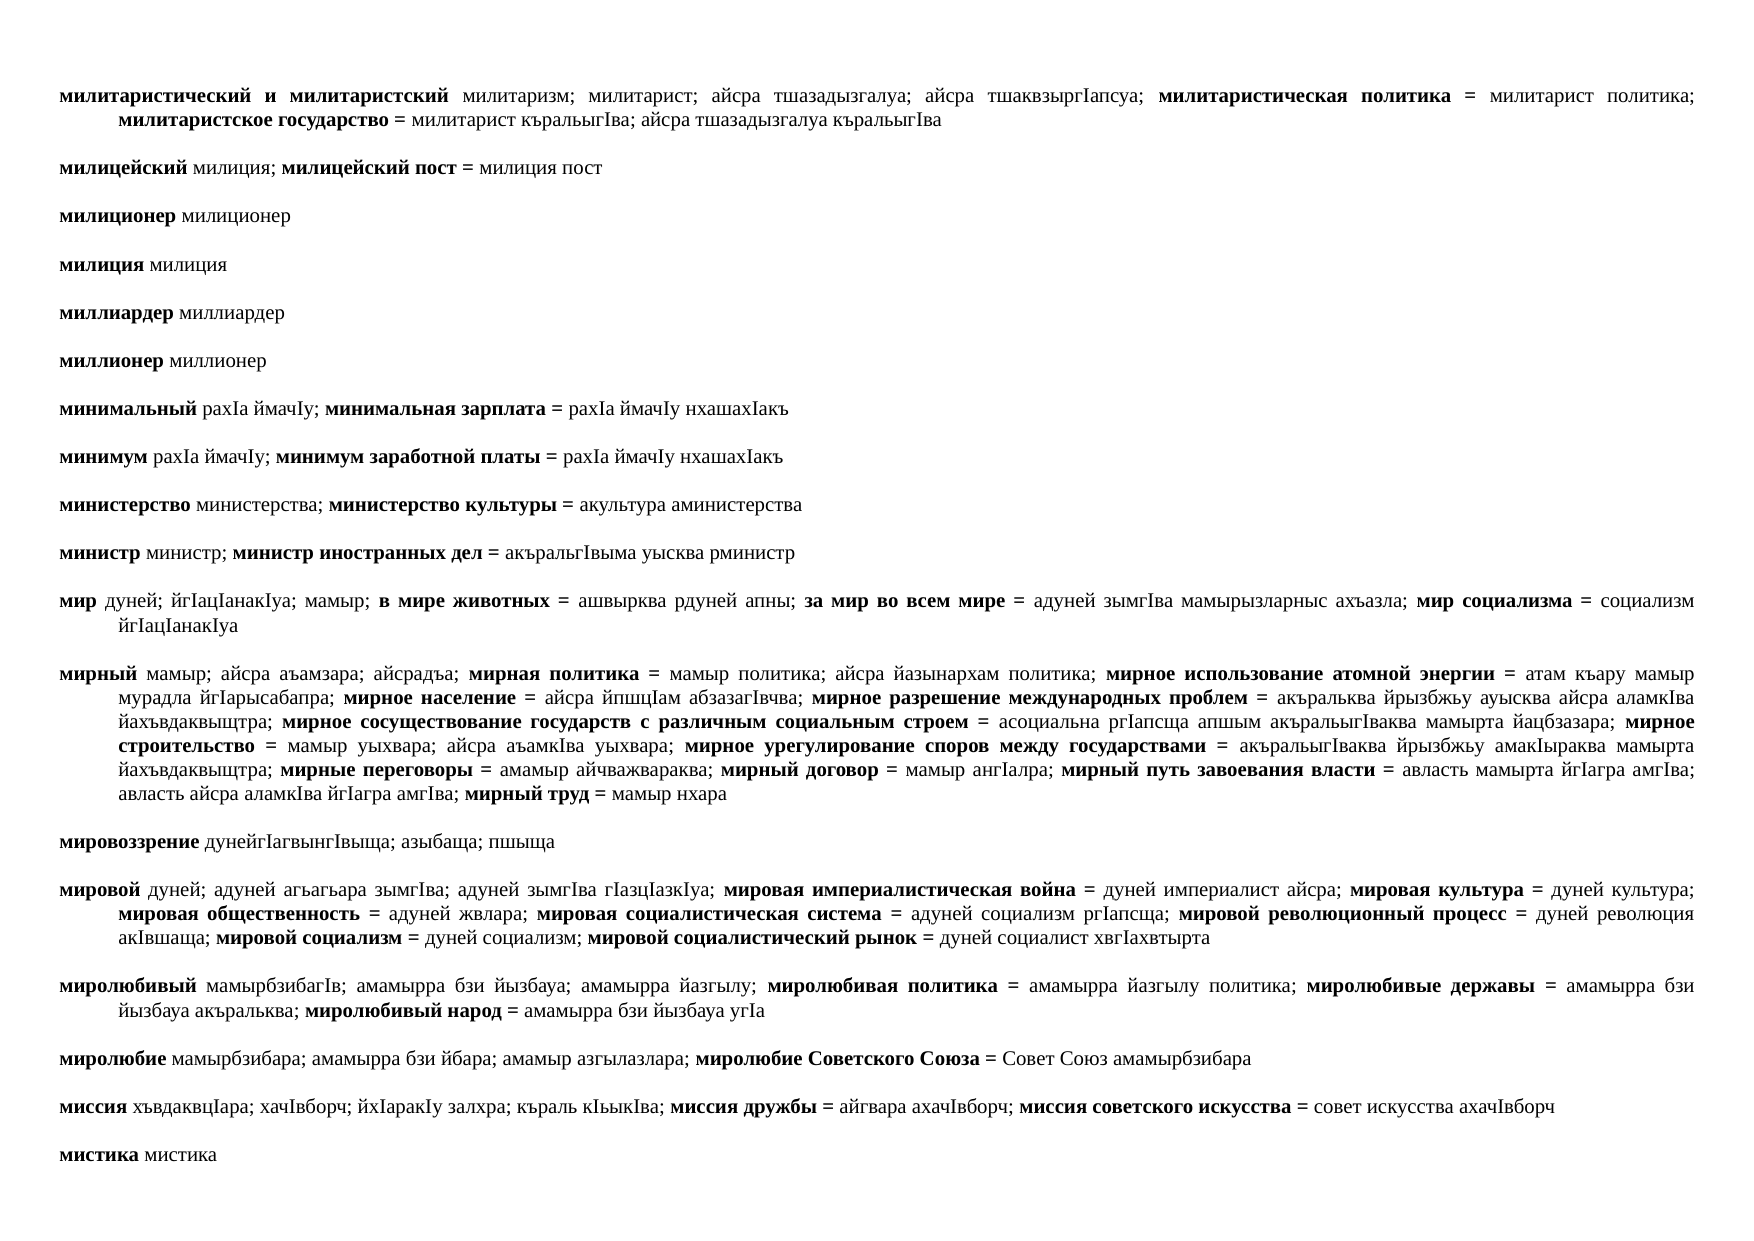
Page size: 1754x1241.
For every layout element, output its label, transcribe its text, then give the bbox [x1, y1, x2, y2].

text миссия хъвдаквцIара; хачIвборч; йхIаракIу залхра; къраль кIьыкIва; миссия дружбы = айгвара ахачIвборч; миссия советского искусства = совет искусства ахачIвборч [59, 1094, 1695, 1118]
text минимум рахIа ймачIу; минимум заработной платы = рахIа ймачIу нхашахIакъ [59, 444, 1695, 468]
text минимальный рахIа ймачIу; минимальная зарплата = рахIа ймачIу нхашахIакъ [59, 396, 1695, 420]
text министерство министерства; министерство культуры = акультура аминистерства [59, 492, 1695, 516]
text мировой дуней; адуней агьагьара зымгIва; адуней зымгIва гIазцIазкIуа; мировая империалистическая война = дуней империалист айсра; мировая культура = дуней культура; мировая общественность = адуней жвлара; мировая социалистическая система = адуней социализм ргIапсща; мировой революционный процесс = дуней революция акIвшаща; мировой социализм = дуней социализм; мировой социалистический рынок = дуней социалист хвгIахвтырта [59, 877, 1695, 949]
text мир дуней; йгIацIанакIуа; мамыр; в мире животных = ашвырква рдуней апны; за мир во всем мире = адуней зымгIва мамырызларныс ахъазла; мир социализма = социализм йгIацIанакIуа [59, 588, 1695, 637]
text мировоззрение дунейгIагвынгIвыща; азыбаща; пшыща [59, 829, 1695, 853]
text мирный мамыр; айсра аъамзара; айсрадъа; мирная политика = мамыр политика; айсра йазынархам политика; мирное использование атомной энергии = атам къару мамыр мурадла йгIарысабапра; мирное население = айсра йпшцIам абзазагIвчва; мирное разрешение международных проблем = акъральква йрызбжьу ауысква айсра аламкIва йахъвдаквыщтра; мирное сосуществование государств с различным социальным строем = асоциальна ргIапсща апшым акъральыгIваква мамырта йацбзазара; мирное строительство = мамыр уыхвара; айсра аъамкIва уыхвара; мирное урегулирование споров между государствами = акъральыгIваква йрызбжьу амакIыраква мамырта йахъвдаквыщтра; мирные переговоры = амамыр айчважвараква; мирный договор = мамыр ангIалра; мирный путь завоевания власти = авласть мамырта йгIагра амгIва; авласть айсра аламкIва йгIагра амгIва; мирный труд = мамыр нхара [59, 661, 1695, 805]
text миллиардер миллиардер [59, 300, 1695, 324]
text министр министр; министр иностранных дел = акъральгIвыма уысква рминистр [59, 540, 1695, 564]
text милицейский милиция; милицейский пост = милиция пост [59, 155, 1695, 179]
text милиция милиция [59, 252, 1695, 276]
text миролюбие мамырбзибара; амамырра бзи йбара; амамыр азгылазлара; миролюбие Советского Союза = Совет Союз амамырбзибара [59, 1046, 1695, 1070]
text милиционер милиционер [59, 203, 1695, 227]
text милитаристический и милитаристский милитаризм; милитарист; айсра тшазадызгалуа; айсра тшаквзыргIапсуа; милитаристическая политика = милитарист политика; милитаристское государство = милитарист къральыгIва; айсра тшазадызгалуа къральыгIва [59, 83, 1695, 131]
text мистика мистика [59, 1142, 1695, 1166]
text миллионер миллионер [59, 348, 1695, 372]
text миролюбивый мамырбзибагIв; амамырра бзи йызбауа; амамырра йазгылу; миролюбивая политика = амамырра йазгылу политика; миролюбивые державы = амамырра бзи йызбауа акъральква; миролюбивый народ = амамырра бзи йызбауа угIа [59, 973, 1695, 1022]
